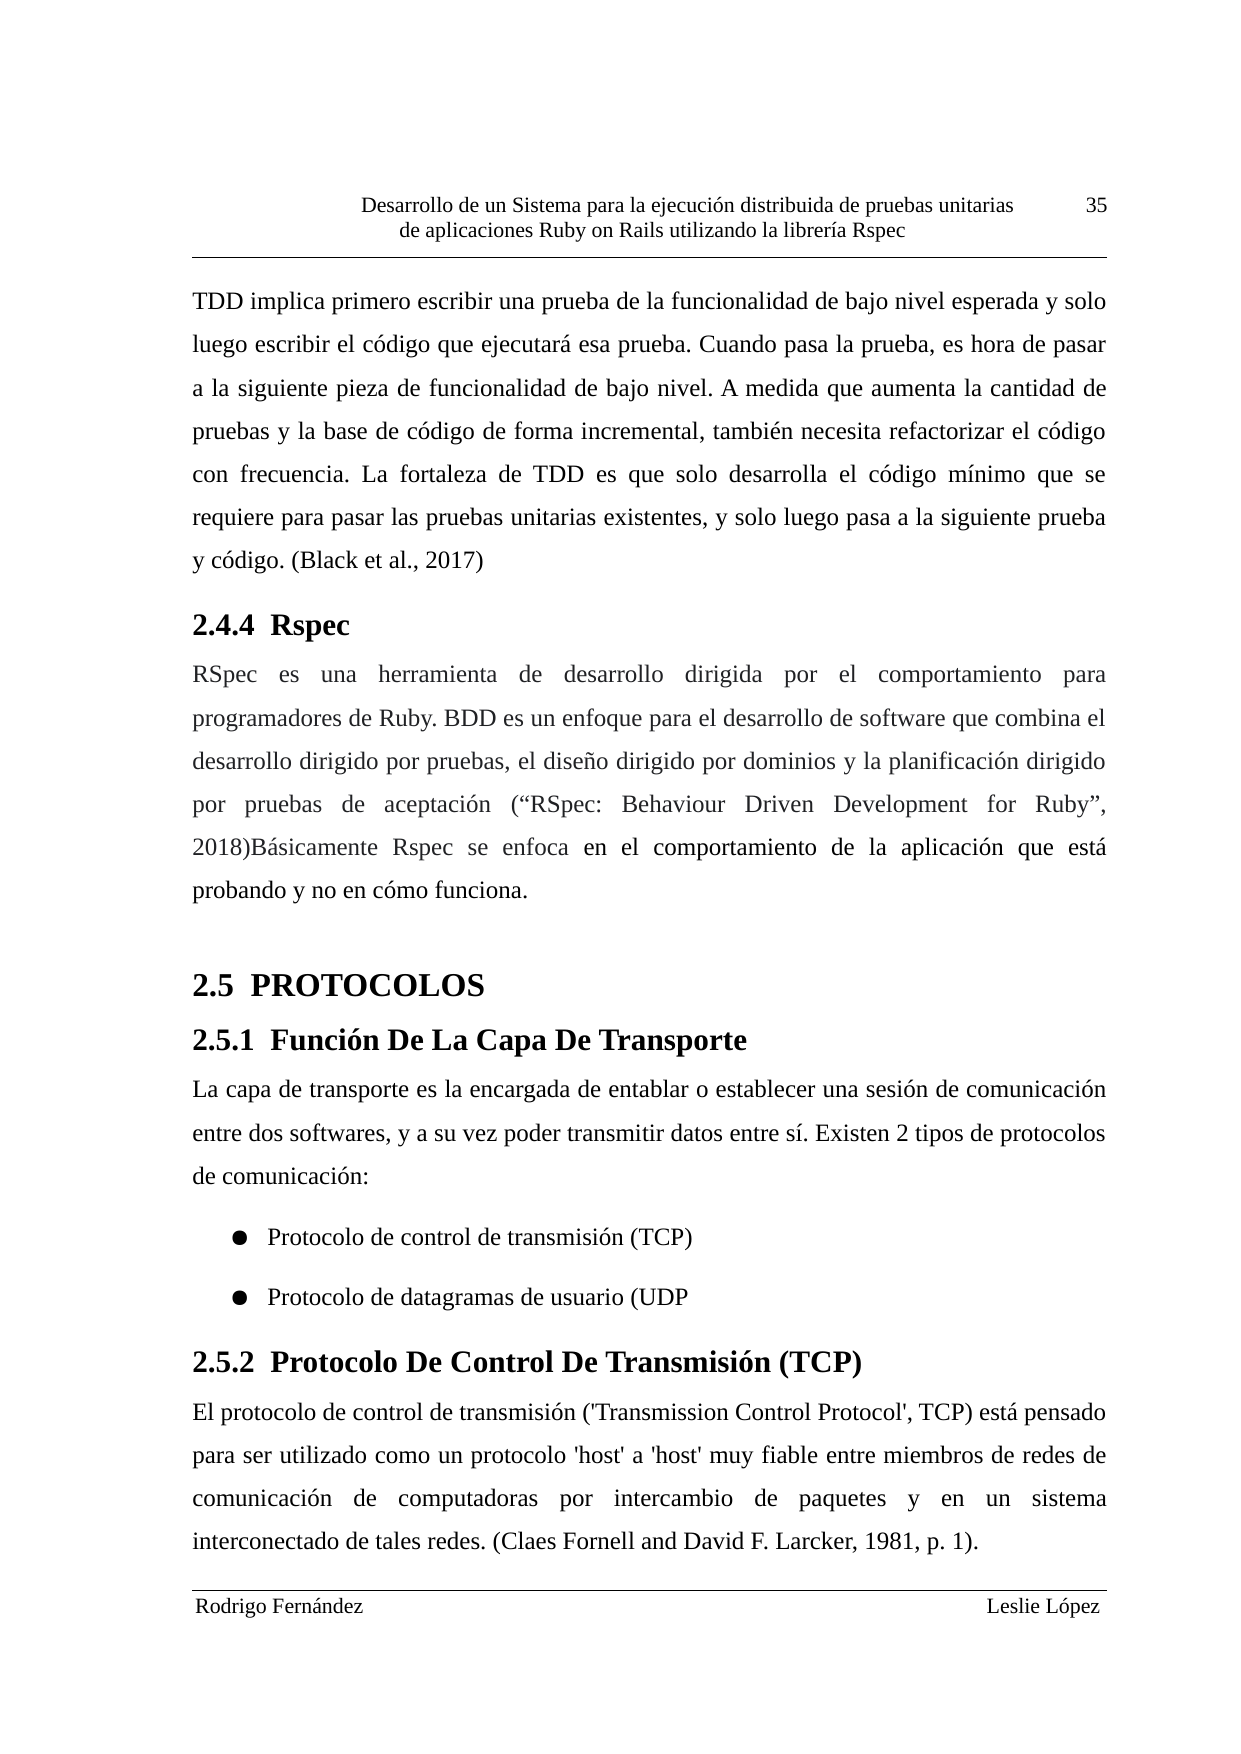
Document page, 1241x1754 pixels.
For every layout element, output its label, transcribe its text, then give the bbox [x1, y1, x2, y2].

list TDD implica primero escribir una prueba de la funcionalidad de bajo nivel esperada y solo luego escribir el código que ejecutará esa prueba. Cuando pasa la prueba, es hora de pasar a la siguiente pieza de funcionalidad de bajo nivel. A medida que aumenta la cantidad de pruebas y la base de código de forma incremental, también necesita refactorizar el código con frecuencia. La fortaleza de TDD es que solo desarrolla el código mínimo que se requiere para pasar las pruebas unitarias existentes, y solo luego pasa a la siguiente prueba y código. (Black et al., 2017)⁠ [192, 286, 1107, 574]
subtitle Protocolos [192, 965, 1107, 1003]
subtitle Rspec [192, 606, 1107, 642]
subtitle Función de la capa de transporte [192, 1021, 1107, 1057]
text La capa de transporte es la encargada de entablar o establecer una sesión de comunicación entre dos softwares, y a su vez poder transmitir datos entre sí. Existen 2 tipos de protocolos de comunicación: [192, 1074, 1107, 1189]
list Protocolo de datagramas de usuario (UDP [229, 1282, 1107, 1311]
list Protocolo de control de transmisión (TCP) [229, 1222, 1107, 1250]
subtitle protocolo de control de transmisión (TCP) [192, 1343, 1107, 1379]
text RSpec es una herramienta de desarrollo dirigida por el comportamiento para programadores de Ruby. BDD es un enfoque para el desarrollo de software que combina el desarrollo dirigido por pruebas, el diseño dirigido por dominios y la planificación dirigido por pruebas de aceptación (“RSpec: Behaviour Driven Development for Ruby”, 2018)Básicamente Rspec se enfoca en el comportamiento de la aplicación que está probando y no en cómo funciona. [192, 659, 1107, 904]
text El protocolo de control de transmisión ('Transmission Control Protocol', TCP) está pensado para ser utilizado como un protocolo 'host' a 'host' muy fiable entre miembros de redes de comunicación de computadoras por intercambio de paquetes y en un sistema interconectado de tales redes. (Claes Fornell and David F. Larcker, 1981, p. 1)⁠. [192, 1397, 1107, 1555]
